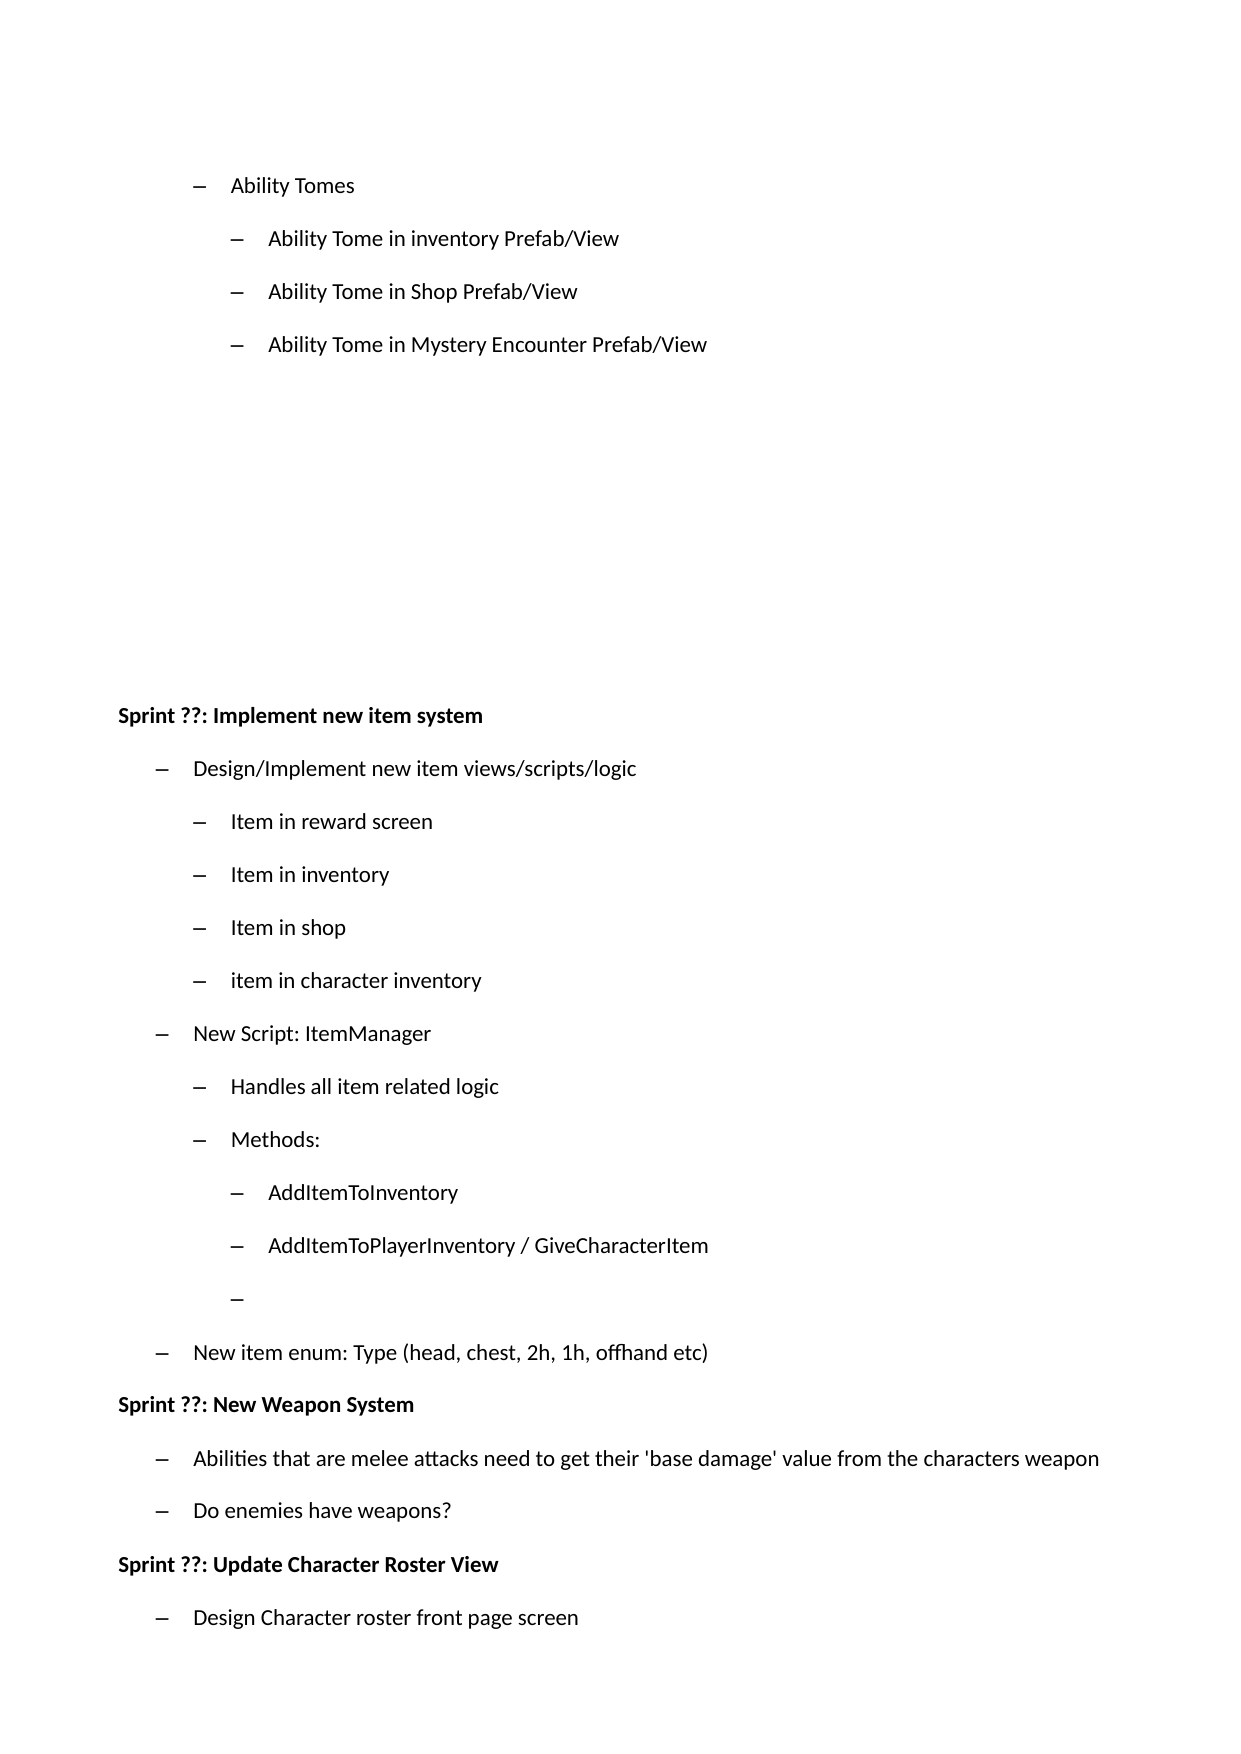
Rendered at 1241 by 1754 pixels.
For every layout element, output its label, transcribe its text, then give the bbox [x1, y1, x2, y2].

list Item in reward screen [193, 807, 1122, 835]
list Ability Tome in Shop Prefab/View [231, 277, 1122, 305]
list AddItemToPlayerInventory / GiveCharacterItem [231, 1232, 1122, 1259]
list Methods: [193, 1126, 1122, 1153]
list New item enum: Type (head, chest, 2h, 1h, offhand etc) [156, 1338, 1122, 1366]
list Ability Tome in inventory Prefab/View [231, 224, 1122, 252]
list Item in shop [193, 913, 1122, 941]
list Item in inventory [193, 860, 1122, 888]
text Sprint ??: New Weapon System [118, 1391, 1122, 1419]
list New Script: ItemManager [156, 1019, 1122, 1047]
list item in character inventory [193, 966, 1122, 994]
list Ability Tome in Mystery Encounter Prefab/View [231, 330, 1122, 358]
list Design Character roster front page screen [156, 1603, 1122, 1631]
list AddItemToInventory [231, 1178, 1122, 1207]
list Abilities that are melee attacks need to get their 'base damage' value from the characters weapon [156, 1444, 1122, 1472]
list Handles all item related logic [193, 1072, 1122, 1101]
text Sprint ??: Update Character Roster View [118, 1550, 1122, 1578]
list Design/Implement new item views/scripts/logic [156, 754, 1122, 782]
list Ability Tomes [193, 171, 1122, 199]
text Sprint ??: Implement new item system [118, 701, 1122, 729]
list Do enemies have weapons? [156, 1497, 1122, 1525]
